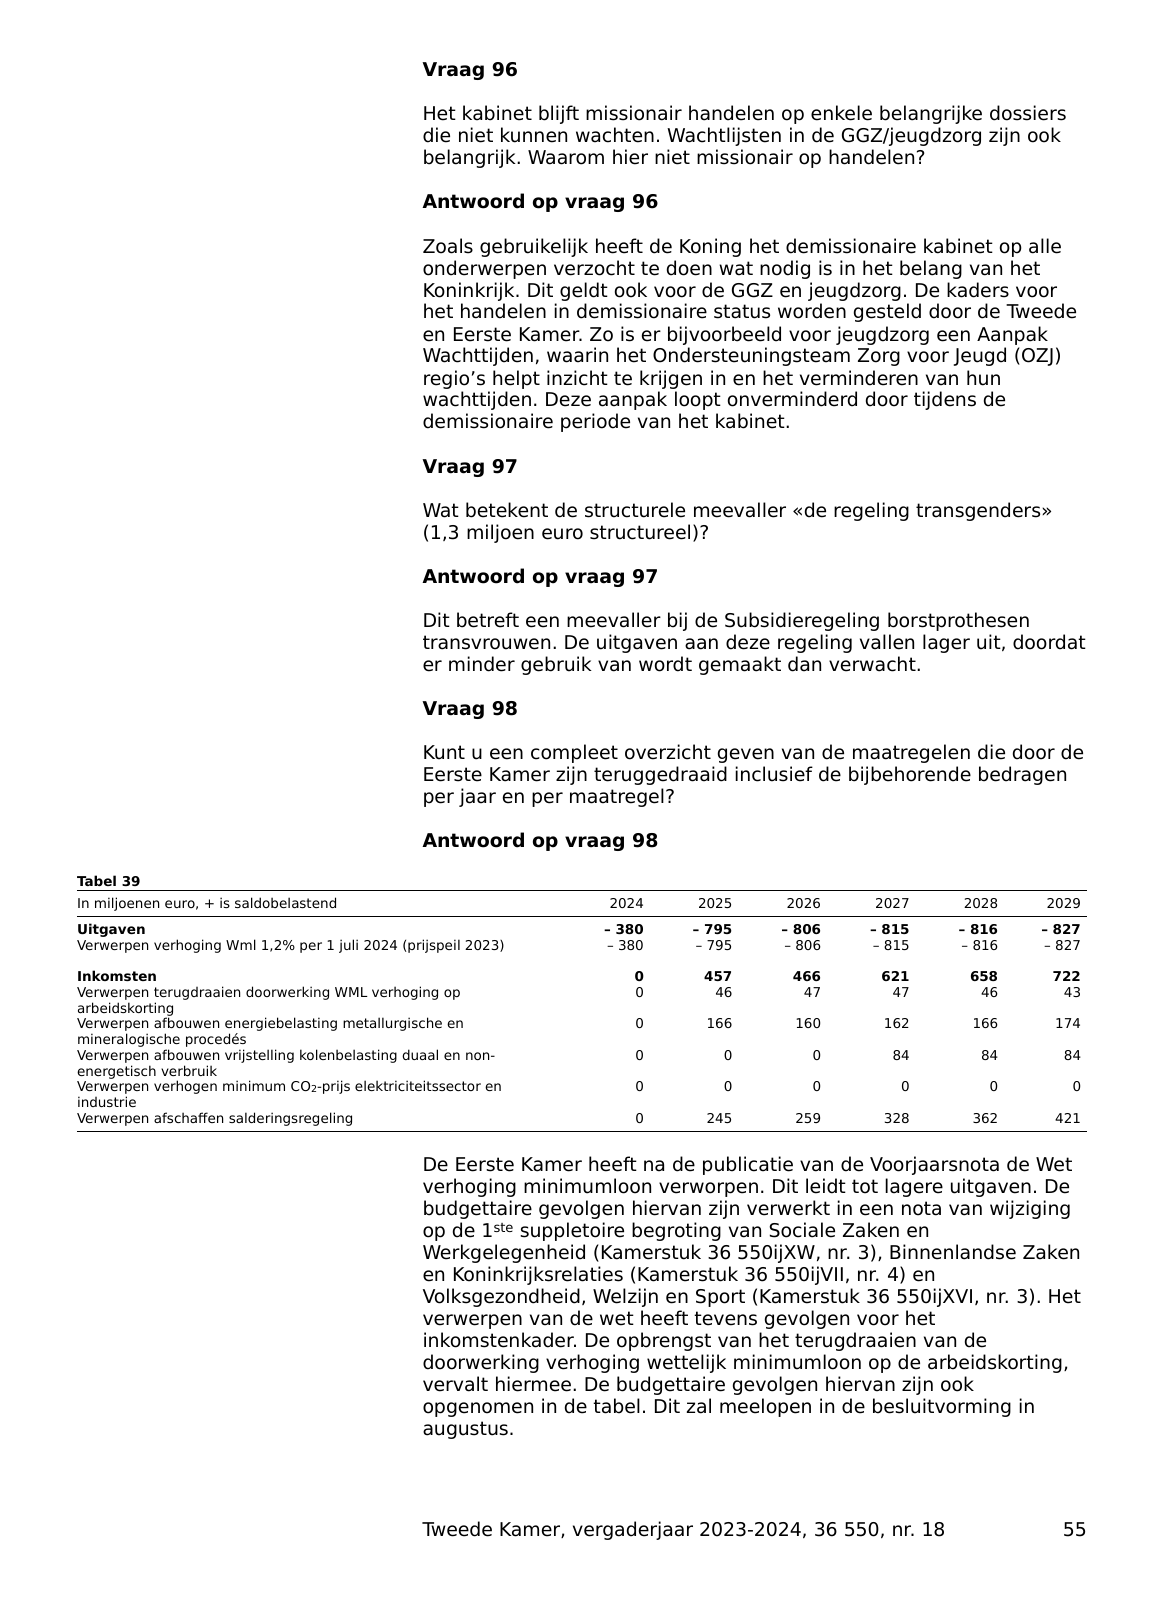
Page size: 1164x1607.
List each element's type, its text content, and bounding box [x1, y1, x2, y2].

table_cell 328 [827, 1111, 915, 1131]
subtitle Vraag 96 [422, 59, 1087, 81]
table_cell 2027 [827, 891, 915, 916]
table_cell Verwerpen verhogen minimum CO2-prijs elektriciteitssector en industrie [77, 1079, 561, 1111]
table_cell 2028 [915, 891, 1004, 916]
table_cell 0 [561, 969, 649, 985]
table_cell 362 [915, 1111, 1004, 1131]
table_cell [650, 953, 738, 969]
text De Eerste Kamer heeft na de publicatie van de Voorjaarsnota de Wet verhoging minimumloon verworpen. Dit leidt tot lagere uitgaven. De budgettaire gevolgen hiervan zijn verwerkt in een nota van wijziging op de 1ste suppletoire begroting van Sociale Zaken en Werkgelegenheid (Kamerstuk 36 550ĳXW, nr. 3), Binnenlandse Zaken en Koninkrijksrelaties (Kamerstuk 36 550ĳVII, nr. 4) en Volksgezondheid, Welzijn en Sport (Kamerstuk 36 550ĳXVI, nr. 3). Het verwerpen van de wet heeft tevens gevolgen voor het inkomstenkader. De opbrengst van het terugdraaien van de doorwerking verhoging wettelijk minimumloon op de arbeidskorting, vervalt hiermee. De budgettaire gevolgen hiervan zijn ook opgenomen in de tabel. Dit zal meelopen in de besluitvorming in augustus. [422, 1154, 1087, 1440]
subtitle Antwoord op vraag 97 [422, 566, 1087, 588]
table_cell – 816 [915, 917, 1004, 938]
table_cell [827, 953, 915, 969]
table_cell – 380 [561, 917, 649, 938]
table_cell [1004, 953, 1087, 969]
table_cell 0 [561, 985, 649, 1016]
table_cell 722 [1004, 969, 1087, 985]
table_cell 166 [915, 1016, 1004, 1048]
table_cell 457 [650, 969, 738, 985]
table_cell 2029 [1004, 891, 1087, 916]
table_cell Verwerpen terugdraaien doorwerking WML verhoging op arbeidskorting [77, 985, 561, 1016]
table_cell 0 [827, 1079, 915, 1111]
table_cell 84 [915, 1048, 1004, 1079]
subtitle Vraag 97 [422, 456, 1087, 477]
table_cell 84 [1004, 1048, 1087, 1079]
table_cell – 816 [915, 938, 1004, 953]
table_cell Verwerpen afbouwen energiebelasting metallurgische en mineralogische procedés [77, 1016, 561, 1048]
table_cell 162 [827, 1016, 915, 1048]
table_cell 0 [561, 1079, 649, 1111]
table_cell 84 [827, 1048, 915, 1079]
table_cell Verwerpen verhoging Wml 1,2% per 1 juli 2024 (prijspeil 2023) [77, 938, 561, 953]
table_cell – 827 [1004, 938, 1087, 953]
table_cell [77, 953, 561, 969]
table_cell 421 [1004, 1111, 1087, 1131]
text Wat betekent de structurele meevaller «de regeling transgenders» (1,3 miljoen euro structureel)? [422, 500, 1087, 544]
subtitle Vraag 98 [422, 698, 1087, 720]
table_cell – 380 [561, 938, 649, 953]
table_cell – 795 [650, 917, 738, 938]
table_cell [738, 953, 827, 969]
table_cell – 827 [1004, 917, 1087, 938]
table_cell 0 [738, 1079, 827, 1111]
table_cell – 815 [827, 938, 915, 953]
table_cell Verwerpen afbouwen vrijstelling kolenbelasting duaal en non-energetisch verbruik [77, 1048, 561, 1079]
table_cell [561, 953, 649, 969]
subtitle Antwoord op vraag 96 [422, 191, 1087, 213]
table_cell Verwerpen afschaffen salderingsregeling [77, 1111, 561, 1131]
table_cell – 815 [827, 917, 915, 938]
table_cell 46 [650, 985, 738, 1016]
subtitle Antwoord op vraag 98 [422, 830, 1087, 852]
table_cell – 795 [650, 938, 738, 953]
text Zoals gebruikelijk heeft de Koning het demissionaire kabinet op alle onderwerpen verzocht te doen wat nodig is in het belang van het Koninkrijk. Dit geldt ook voor de GGZ en jeugdzorg. De kaders voor het handelen in demissionaire status worden gesteld door de Tweede en Eerste Kamer. Zo is er bijvoorbeeld voor jeugdzorg een Aanpak Wachttijden, waarin het Ondersteuningsteam Zorg voor Jeugd (OZJ) regio’s helpt inzicht te krijgen in en het verminderen van hun wachttijden. Deze aanpak loopt onverminderd door tijdens de demissionaire periode van het kabinet. [422, 236, 1087, 433]
table_cell 0 [561, 1016, 649, 1048]
table_cell Uitgaven [77, 917, 561, 938]
table_header Tabel 39 [77, 874, 1087, 890]
table_cell 0 [738, 1048, 827, 1079]
table_cell 160 [738, 1016, 827, 1048]
table_cell 2026 [738, 891, 827, 916]
table_cell – 806 [738, 938, 827, 953]
table_cell 166 [650, 1016, 738, 1048]
table_cell [915, 953, 1004, 969]
table_cell 2025 [650, 891, 738, 916]
table_cell 658 [915, 969, 1004, 985]
table_cell 0 [915, 1079, 1004, 1111]
table_cell 0 [561, 1048, 649, 1079]
table_cell 0 [561, 1111, 649, 1131]
text Dit betreft een meevaller bij de Subsidieregeling borstprothesen transvrouwen. De uitgaven aan deze regeling vallen lager uit, doordat er minder gebruik van wordt gemaakt dan verwacht. [422, 610, 1087, 676]
text Kunt u een compleet overzicht geven van de maatregelen die door de Eerste Kamer zijn teruggedraaid inclusief de bijbehorende bedragen per jaar en per maatregel? [422, 742, 1087, 808]
table_cell 0 [650, 1079, 738, 1111]
table_cell 0 [1004, 1079, 1087, 1111]
table_cell 46 [915, 985, 1004, 1016]
table_cell Inkomsten [77, 969, 561, 985]
table_cell 621 [827, 969, 915, 985]
table_cell 466 [738, 969, 827, 985]
table_cell 245 [650, 1111, 738, 1131]
table_cell 47 [827, 985, 915, 1016]
table_cell – 806 [738, 917, 827, 938]
table_cell 0 [650, 1048, 738, 1079]
table_cell 2024 [561, 891, 649, 916]
table_cell 47 [738, 985, 827, 1016]
table_cell 43 [1004, 985, 1087, 1016]
text Het kabinet blijft missionair handelen op enkele belangrijke dossiers die niet kunnen wachten. Wachtlijsten in de GGZ/jeugdzorg zijn ook belangrijk. Waarom hier niet missionair op handelen? [422, 103, 1087, 169]
table_cell 259 [738, 1111, 827, 1131]
table_cell 174 [1004, 1016, 1087, 1048]
table_cell In miljoenen euro, + is saldobelastend [77, 891, 561, 916]
